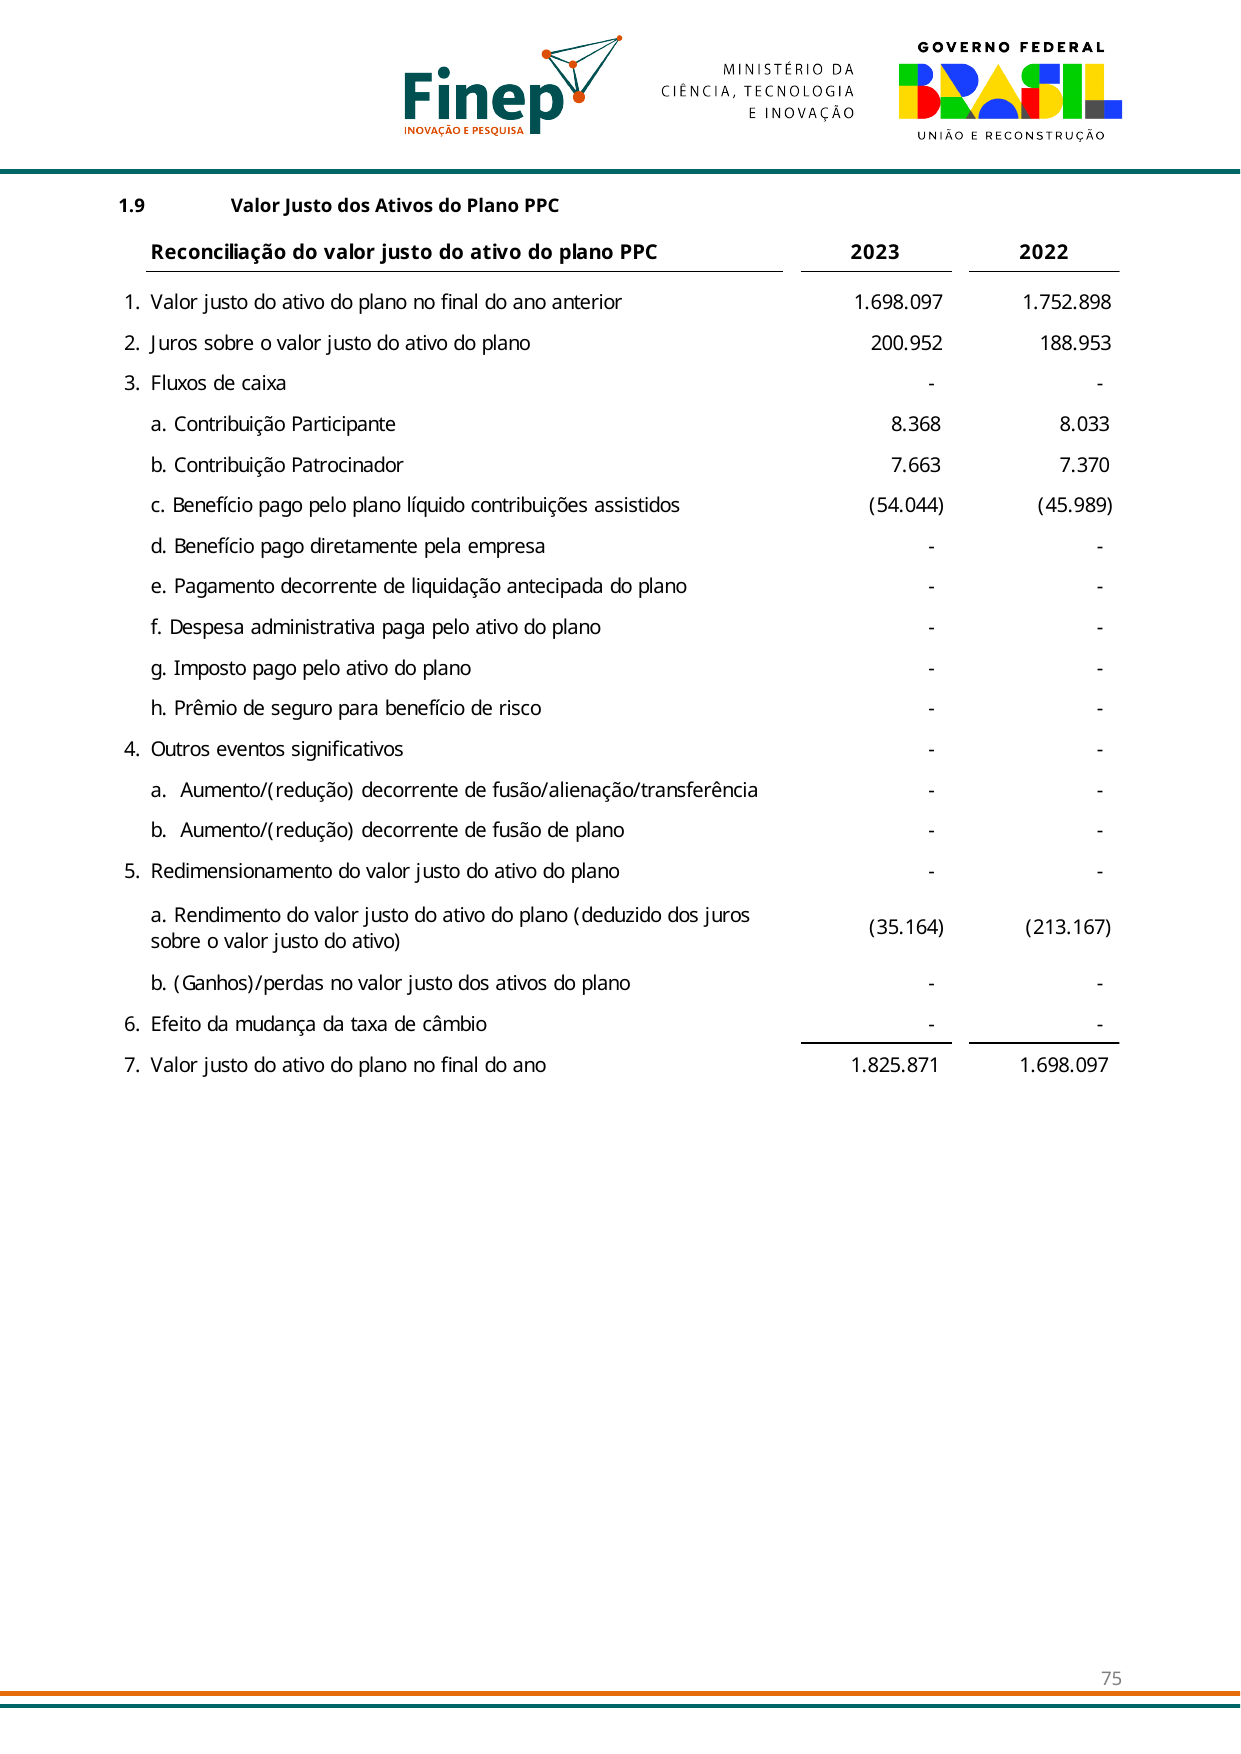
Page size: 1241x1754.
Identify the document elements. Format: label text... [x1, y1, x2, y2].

subtitle Valor Justo dos Ativos do Plano PPC [118, 192, 1122, 217]
